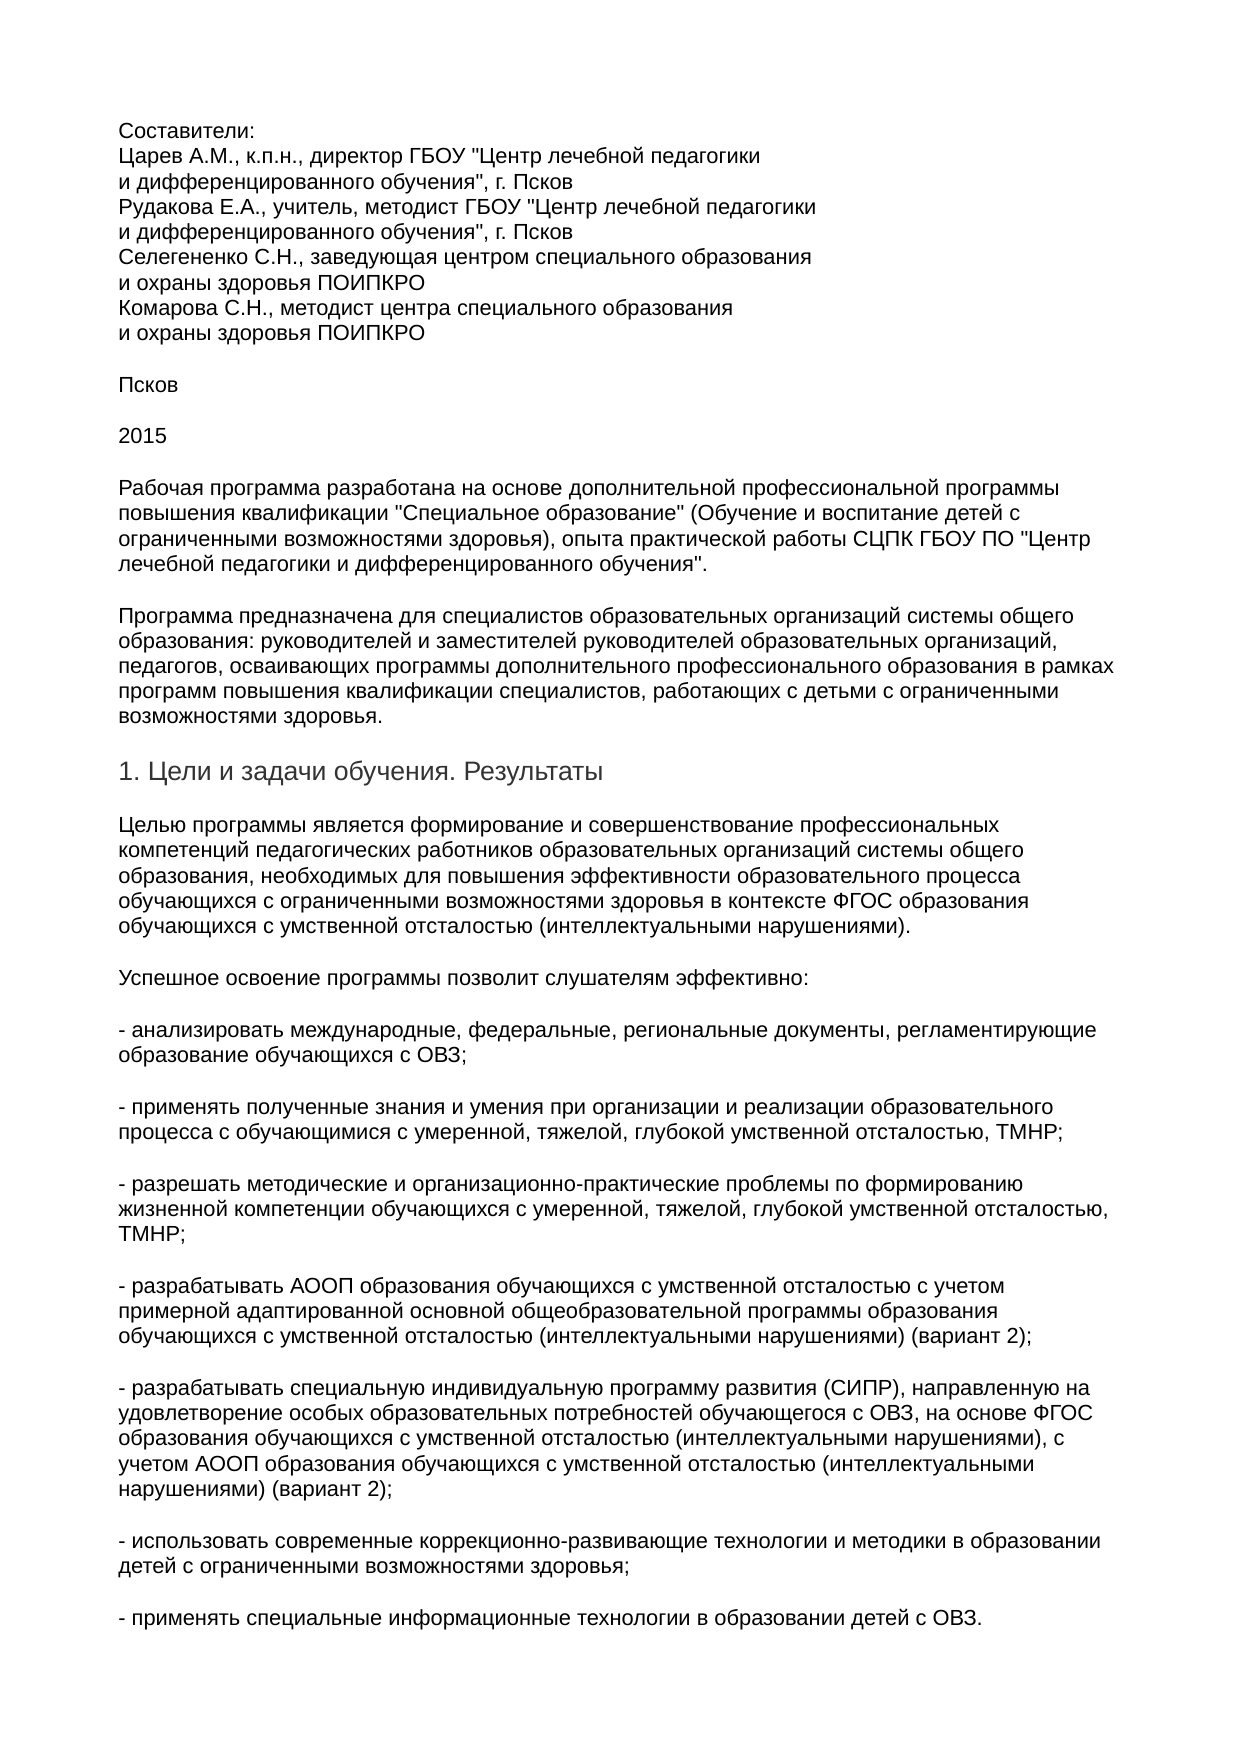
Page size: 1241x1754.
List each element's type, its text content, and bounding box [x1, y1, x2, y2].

text Успешное освоение программы позволит слушателям эффективно: [118, 965, 1122, 990]
text Целью программы является формирование и совершенствование профессиональных компетенций педагогических работников образовательных организаций системы общего образования, необходимых для повышения эффективности образовательного процесса обучающихся с ограниченными возможностями здоровья в контексте ФГОС образования обучающихся с умственной отсталостью (интеллектуальными нарушениями). [118, 812, 1122, 938]
text - разрабатывать специальную индивидуальную программу развития (СИПР), направленную на удовлетворение особых образовательных потребностей обучающегося с ОВЗ, на основе ФГОС образования обучающихся с умственной отсталостью (интеллектуальными нарушениями), с учетом АООП образования обучающихся с умственной отсталостью (интеллектуальными нарушениями) (вариант 2); [118, 1375, 1122, 1501]
text - анализировать международные, федеральные, региональные документы, регламентирующие образование обучающихся с ОВЗ; [118, 1017, 1122, 1067]
text - применять полученные знания и умения при организации и реализации образовательного процесса с обучающимися с умеренной, тяжелой, глубокой умственной отсталостью, ТМНР; [118, 1093, 1122, 1144]
subtitle 1. Цели и задачи обучения. Результаты [118, 755, 1122, 786]
text - разрешать методические и организационно-практические проблемы по формированию жизненной компетенции обучающихся с умеренной, тяжелой, глубокой умственной отсталостью, ТМНР; [118, 1171, 1122, 1246]
text Рабочая программа разработана на основе дополнительной профессиональной программы повышения квалификации "Специальное образование" (Обучение и воспитание детей с ограниченными возможностями здоровья), опыта практической работы СЦПК ГБОУ ПО "Центр лечебной педагогики и дифференцированного обучения". [118, 475, 1122, 576]
text - применять специальные информационные технологии в образовании детей с ОВЗ. [118, 1604, 1122, 1630]
text - использовать современные коррекционно-развивающие технологии и методики в образовании детей с ограниченными возможностями здоровья; [118, 1527, 1122, 1578]
text - разрабатывать АООП образования обучающихся с умственной отсталостью с учетом примерной адаптированной основной общеобразовательной программы образования обучающихся с умственной отсталостью (интеллектуальными нарушениями) (вариант 2); [118, 1273, 1122, 1348]
text Составители: Царев A.M., к.п.н., директор ГБОУ "Центр лечебной педагогики и дифференцированного обучения", г. Псков Рудакова Е.А., учитель, методист ГБОУ "Центр лечебной педагогики и дифференцированного обучения", г. Псков Селегененко С.Н., заведующая центром специального образования и охраны здоровья ПОИПКРО Комарова С.Н., методист центра специального образования и охраны здоровья ПОИПКРО [118, 118, 1122, 345]
text Псков [118, 372, 1122, 397]
text Программа предназначена для специалистов образовательных организаций системы общего образования: руководителей и заместителей руководителей образовательных организаций, педагогов, осваивающих программы дополнительного профессионального образования в рамках программ повышения квалификации специалистов, работающих с детьми с ограниченными возможностями здоровья. [118, 602, 1122, 728]
text 2015 [118, 423, 1122, 448]
